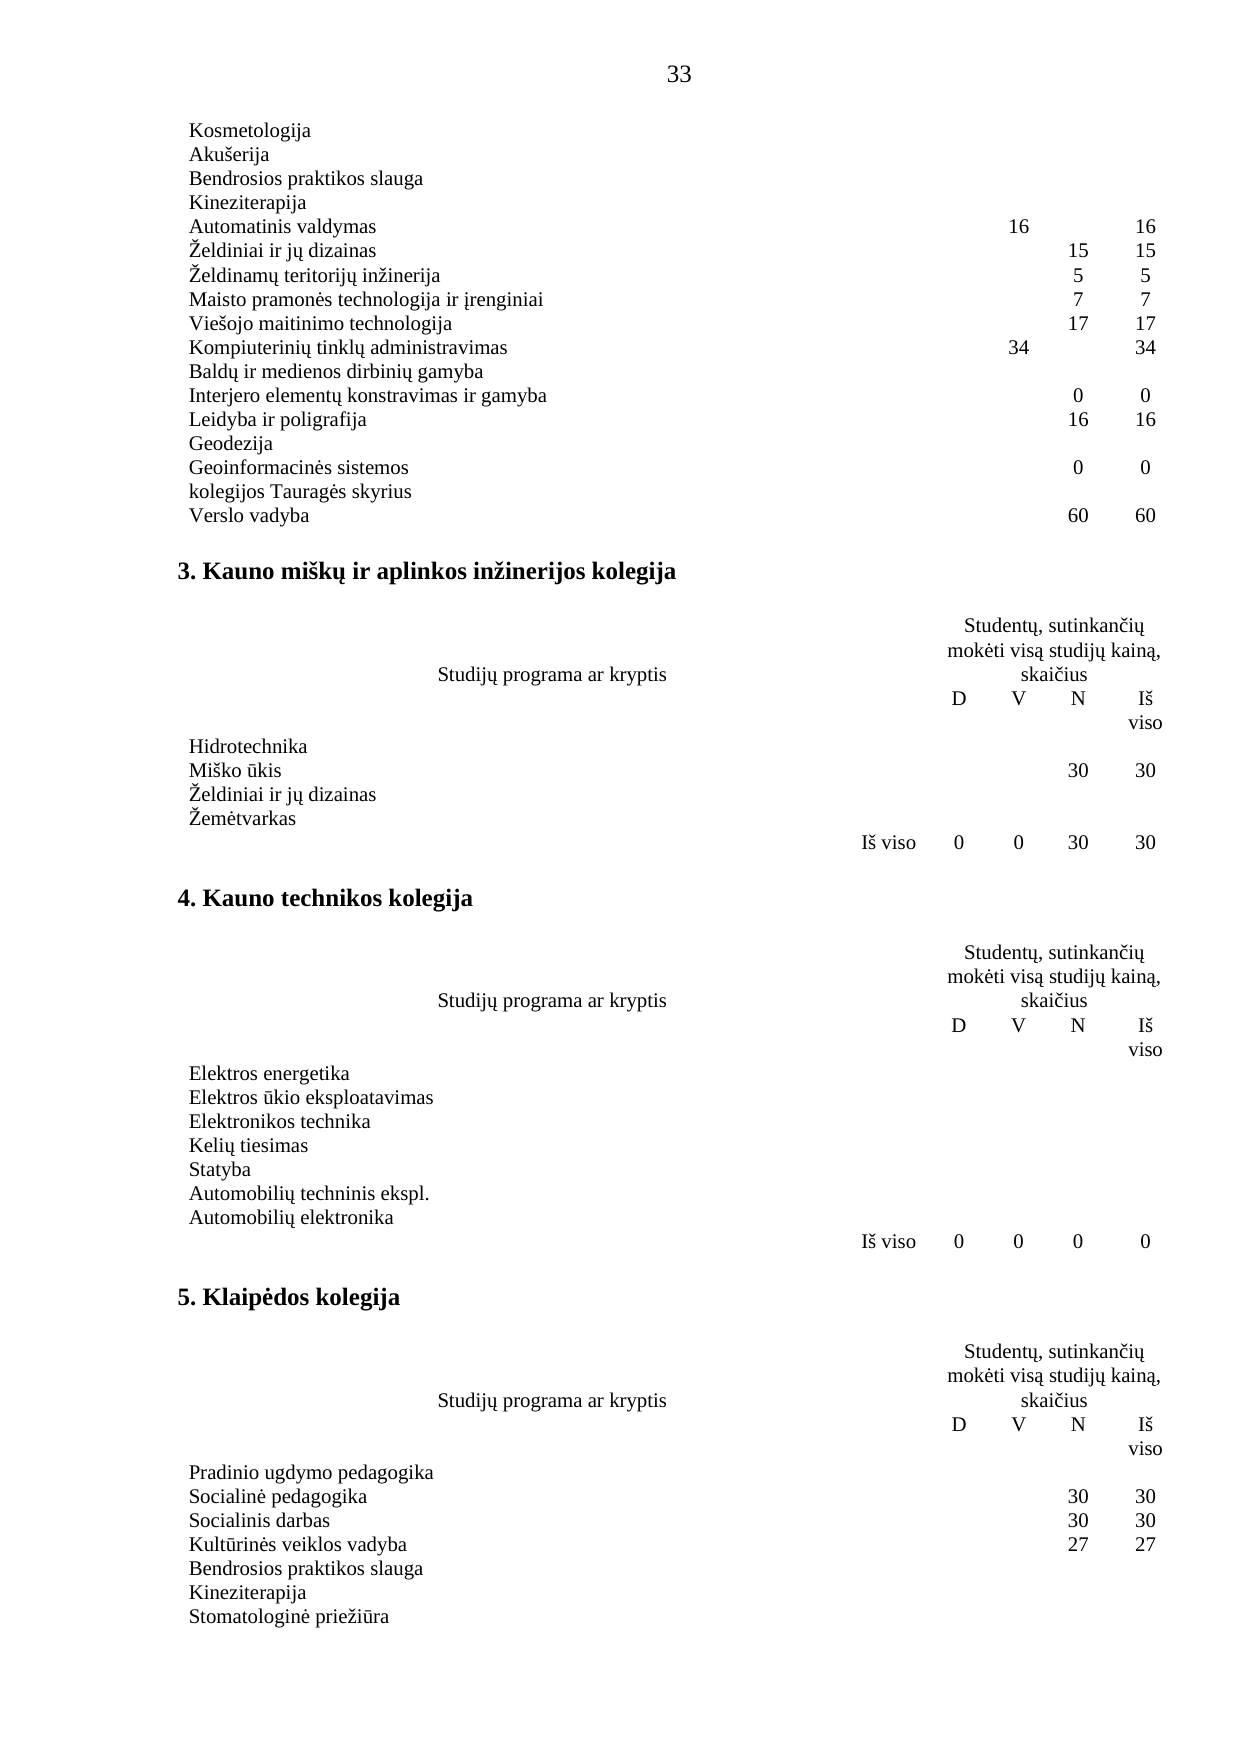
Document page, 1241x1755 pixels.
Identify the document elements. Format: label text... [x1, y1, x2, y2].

table_cell [991, 782, 1046, 806]
table_cell [1046, 142, 1110, 166]
table_cell Statyba [177, 1157, 927, 1181]
table_cell [1046, 1556, 1110, 1580]
table_cell Iš viso [1110, 686, 1181, 734]
table_header Studentų, sutinkančių mokėti visą studijų kainą, skaičius [927, 614, 1181, 686]
table_cell [1110, 1085, 1181, 1109]
table_cell 17 [1046, 311, 1110, 335]
table_cell [1046, 479, 1110, 503]
table_cell [927, 311, 991, 335]
table_cell [927, 239, 991, 262]
table_cell 5 [1110, 263, 1181, 287]
text 4. Kauno technikos kolegija [177, 883, 1181, 912]
table_cell [991, 1556, 1046, 1580]
table_cell Automobilių techninis ekspl. [177, 1181, 927, 1205]
table_cell Interjero elementų konstravimas ir gamyba [177, 383, 927, 407]
table_cell [927, 1133, 991, 1157]
table_cell Želdinamų teritorijų inžinerija [177, 263, 927, 287]
table_cell 30 [1046, 830, 1110, 854]
table_cell [1110, 1580, 1181, 1604]
table_cell N [1046, 686, 1110, 734]
table_cell [1046, 335, 1110, 359]
table_cell 5 [1046, 263, 1110, 287]
table_cell Iš viso [1110, 1013, 1181, 1061]
table_cell Kineziterapija [177, 1580, 927, 1604]
table_cell 0 [991, 830, 1046, 854]
table_cell 27 [1046, 1532, 1110, 1556]
table_cell [927, 1205, 991, 1229]
table_cell Želdiniai ir jų dizainas [177, 239, 927, 262]
table_cell 16 [1110, 407, 1181, 431]
table_cell [1110, 118, 1181, 142]
table_cell 17 [1110, 311, 1181, 335]
table_cell Elektros energetika [177, 1061, 927, 1085]
table_cell [927, 287, 991, 311]
table_cell [1110, 166, 1181, 190]
table_cell 30 [1110, 830, 1181, 854]
table_cell [927, 431, 991, 455]
table_cell [1110, 1205, 1181, 1229]
table_cell V [991, 1412, 1046, 1460]
table_cell [991, 287, 1046, 311]
table_cell [1110, 1061, 1181, 1085]
table_cell [1046, 431, 1110, 455]
table_cell [927, 734, 991, 758]
table_cell [927, 1460, 991, 1484]
table_cell Žemėtvarkas [177, 806, 927, 830]
table_cell Socialinis darbas [177, 1508, 927, 1532]
table_cell [991, 1085, 1046, 1109]
table_cell [927, 263, 991, 287]
table_cell Bendrosios praktikos slauga [177, 166, 927, 190]
table_cell [1110, 1157, 1181, 1181]
table_header Studentų, sutinkančių mokėti visą studijų kainą, skaičius [927, 1339, 1181, 1412]
table_cell [1046, 1460, 1110, 1484]
table_cell [1110, 1556, 1181, 1580]
table_cell [991, 1181, 1046, 1205]
table_cell 30 [1046, 1508, 1110, 1532]
table_cell Iš viso [177, 1229, 927, 1253]
table_cell [991, 190, 1046, 214]
table_cell Maisto pramonės technologija ir įrenginiai [177, 287, 927, 311]
table_cell Želdiniai ir jų dizainas [177, 782, 927, 806]
table_cell [991, 431, 1046, 455]
table_cell Geoinformacinės sistemos [177, 455, 927, 479]
table_cell Leidyba ir poligrafija [177, 407, 927, 431]
table_cell [991, 1460, 1046, 1484]
table_cell Bendrosios praktikos slauga [177, 1556, 927, 1580]
table_cell [927, 758, 991, 782]
table_cell Automobilių elektronika [177, 1205, 927, 1229]
table_cell [927, 407, 991, 431]
table_cell [1110, 142, 1181, 166]
table_cell [991, 383, 1046, 407]
table_cell 15 [1110, 239, 1181, 262]
table_cell [1046, 734, 1110, 758]
table_cell [1110, 359, 1181, 383]
table_cell 0 [1110, 1229, 1181, 1253]
table_cell [1110, 479, 1181, 503]
table_cell [927, 383, 991, 407]
table_cell kolegijos Tauragės skyrius [177, 479, 927, 503]
table_cell [991, 479, 1046, 503]
table_cell [1110, 431, 1181, 455]
text 5. Klaipėdos kolegija [177, 1282, 1181, 1311]
table_cell N [1046, 1412, 1110, 1460]
table_cell 0 [1110, 383, 1181, 407]
table_cell [927, 214, 991, 238]
table_cell [991, 503, 1046, 527]
table_cell [991, 359, 1046, 383]
table_cell 0 [927, 830, 991, 854]
table_cell Automatinis valdymas [177, 214, 927, 238]
table_cell [1110, 1604, 1181, 1628]
table_cell Kosmetologija [177, 118, 927, 142]
table_cell [991, 1532, 1046, 1556]
table_cell Kompiuterinių tinklų administravimas [177, 335, 927, 359]
table_cell [991, 1604, 1046, 1628]
table_cell [927, 166, 991, 190]
table_cell [927, 1181, 991, 1205]
table_cell [1110, 734, 1181, 758]
table_header Studijų programa ar kryptis [177, 1339, 927, 1460]
table_cell [1046, 166, 1110, 190]
table_cell [991, 407, 1046, 431]
table_cell [991, 1484, 1046, 1508]
table_cell [927, 1604, 991, 1628]
table_cell Socialinė pedagogika [177, 1484, 927, 1508]
table_cell Kineziterapija [177, 190, 927, 214]
table_cell [927, 1556, 991, 1580]
table_cell [1110, 782, 1181, 806]
table_cell D [927, 1412, 991, 1460]
table_cell [1110, 1460, 1181, 1484]
table_cell [927, 455, 991, 479]
table_cell 0 [1046, 383, 1110, 407]
table_cell [1046, 1604, 1110, 1628]
table_cell 30 [1110, 1484, 1181, 1508]
table_cell [1110, 1181, 1181, 1205]
table_cell [927, 118, 991, 142]
table_cell 60 [1110, 503, 1181, 527]
table_cell [991, 1157, 1046, 1181]
table_cell [991, 1133, 1046, 1157]
table_cell [1110, 1109, 1181, 1133]
table_cell [991, 734, 1046, 758]
table_cell 0 [1110, 455, 1181, 479]
table_cell [1110, 1133, 1181, 1157]
table_cell Hidrotechnika [177, 734, 927, 758]
table_cell Stomatologinė priežiūra [177, 1604, 927, 1628]
table_cell 34 [991, 335, 1046, 359]
table_cell [1046, 1061, 1109, 1085]
table_cell Elektros ūkio eksploatavimas [177, 1085, 927, 1109]
table_header Studijų programa ar kryptis [177, 940, 927, 1061]
table_cell [1046, 806, 1110, 830]
table_cell [927, 479, 991, 503]
table_cell 27 [1110, 1532, 1181, 1556]
table_cell D [927, 686, 991, 734]
table_cell 7 [1110, 287, 1181, 311]
table_cell Miško ūkis [177, 758, 927, 782]
table_cell 16 [1046, 407, 1110, 431]
table_cell [1046, 190, 1110, 214]
table_cell [927, 359, 991, 383]
table_cell 30 [1046, 1484, 1110, 1508]
table_cell [927, 1484, 991, 1508]
table_cell 60 [1046, 503, 1110, 527]
table_cell [991, 1205, 1046, 1229]
table_cell [1046, 118, 1110, 142]
table_cell 15 [1046, 239, 1110, 262]
table_cell [991, 806, 1046, 830]
table_cell [1046, 1133, 1109, 1157]
table_cell [927, 1061, 991, 1085]
table_cell Iš viso [1110, 1412, 1181, 1460]
table_cell 0 [1046, 1229, 1109, 1253]
table_cell [1046, 359, 1110, 383]
table_cell [927, 1109, 991, 1133]
table_cell [927, 1508, 991, 1532]
table_cell Kultūrinės veiklos vadyba [177, 1532, 927, 1556]
table_cell Geodezija [177, 431, 927, 455]
table_cell 0 [927, 1229, 991, 1253]
table_cell [927, 142, 991, 166]
table_cell 7 [1046, 287, 1110, 311]
table_cell Akušerija [177, 142, 927, 166]
table_cell [991, 758, 1046, 782]
table_cell [927, 1580, 991, 1604]
table_cell 30 [1110, 758, 1181, 782]
table_cell [991, 239, 1046, 262]
table_cell [927, 806, 991, 830]
table_cell Viešojo maitinimo technologija [177, 311, 927, 335]
table_cell [991, 166, 1046, 190]
table_cell [991, 1109, 1046, 1133]
table_cell Elektronikos technika [177, 1109, 927, 1133]
table_cell [927, 1157, 991, 1181]
table_cell [927, 335, 991, 359]
table_cell D [927, 1013, 991, 1061]
table_header Studijų programa ar kryptis [177, 614, 927, 734]
table_cell Baldų ir medienos dirbinių gamyba [177, 359, 927, 383]
table_cell [927, 1532, 991, 1556]
table_cell [991, 263, 1046, 287]
table_cell 0 [991, 1229, 1046, 1253]
table_cell [991, 1580, 1046, 1604]
table_cell [1110, 190, 1181, 214]
table_cell 0 [1046, 455, 1110, 479]
table_cell Verslo vadyba [177, 503, 927, 527]
table_cell 34 [1110, 335, 1181, 359]
table_cell [1110, 806, 1181, 830]
table_cell Kelių tiesimas [177, 1133, 927, 1157]
table_cell [1046, 782, 1110, 806]
table_cell [991, 455, 1046, 479]
table_cell [1046, 1109, 1109, 1133]
table_cell [991, 1061, 1046, 1085]
table_cell [927, 1085, 991, 1109]
table_cell 30 [1110, 1508, 1181, 1532]
table_cell 30 [1046, 758, 1110, 782]
table_cell V [991, 1013, 1046, 1061]
table_cell [991, 1508, 1046, 1532]
table_cell [927, 190, 991, 214]
table_cell Iš viso [177, 830, 927, 854]
table_cell [1046, 214, 1110, 238]
text 3. Kauno miškų ir aplinkos inžinerijos kolegija [177, 556, 1181, 585]
table_cell [927, 503, 991, 527]
table_header Studentų, sutinkančių mokėti visą studijų kainą, skaičius [927, 940, 1181, 1012]
table_cell [1046, 1085, 1109, 1109]
table_cell [927, 782, 991, 806]
table_cell [991, 142, 1046, 166]
table_cell [991, 311, 1046, 335]
table_cell [1046, 1157, 1109, 1181]
table_cell 16 [1110, 214, 1181, 238]
table_cell [1046, 1205, 1109, 1229]
table_cell [1046, 1181, 1109, 1205]
table_cell V [991, 686, 1046, 734]
table_cell [991, 118, 1046, 142]
table_cell 16 [991, 214, 1046, 238]
table_cell N [1046, 1013, 1109, 1061]
table_cell Pradinio ugdymo pedagogika [177, 1460, 927, 1484]
table_cell [1046, 1580, 1110, 1604]
